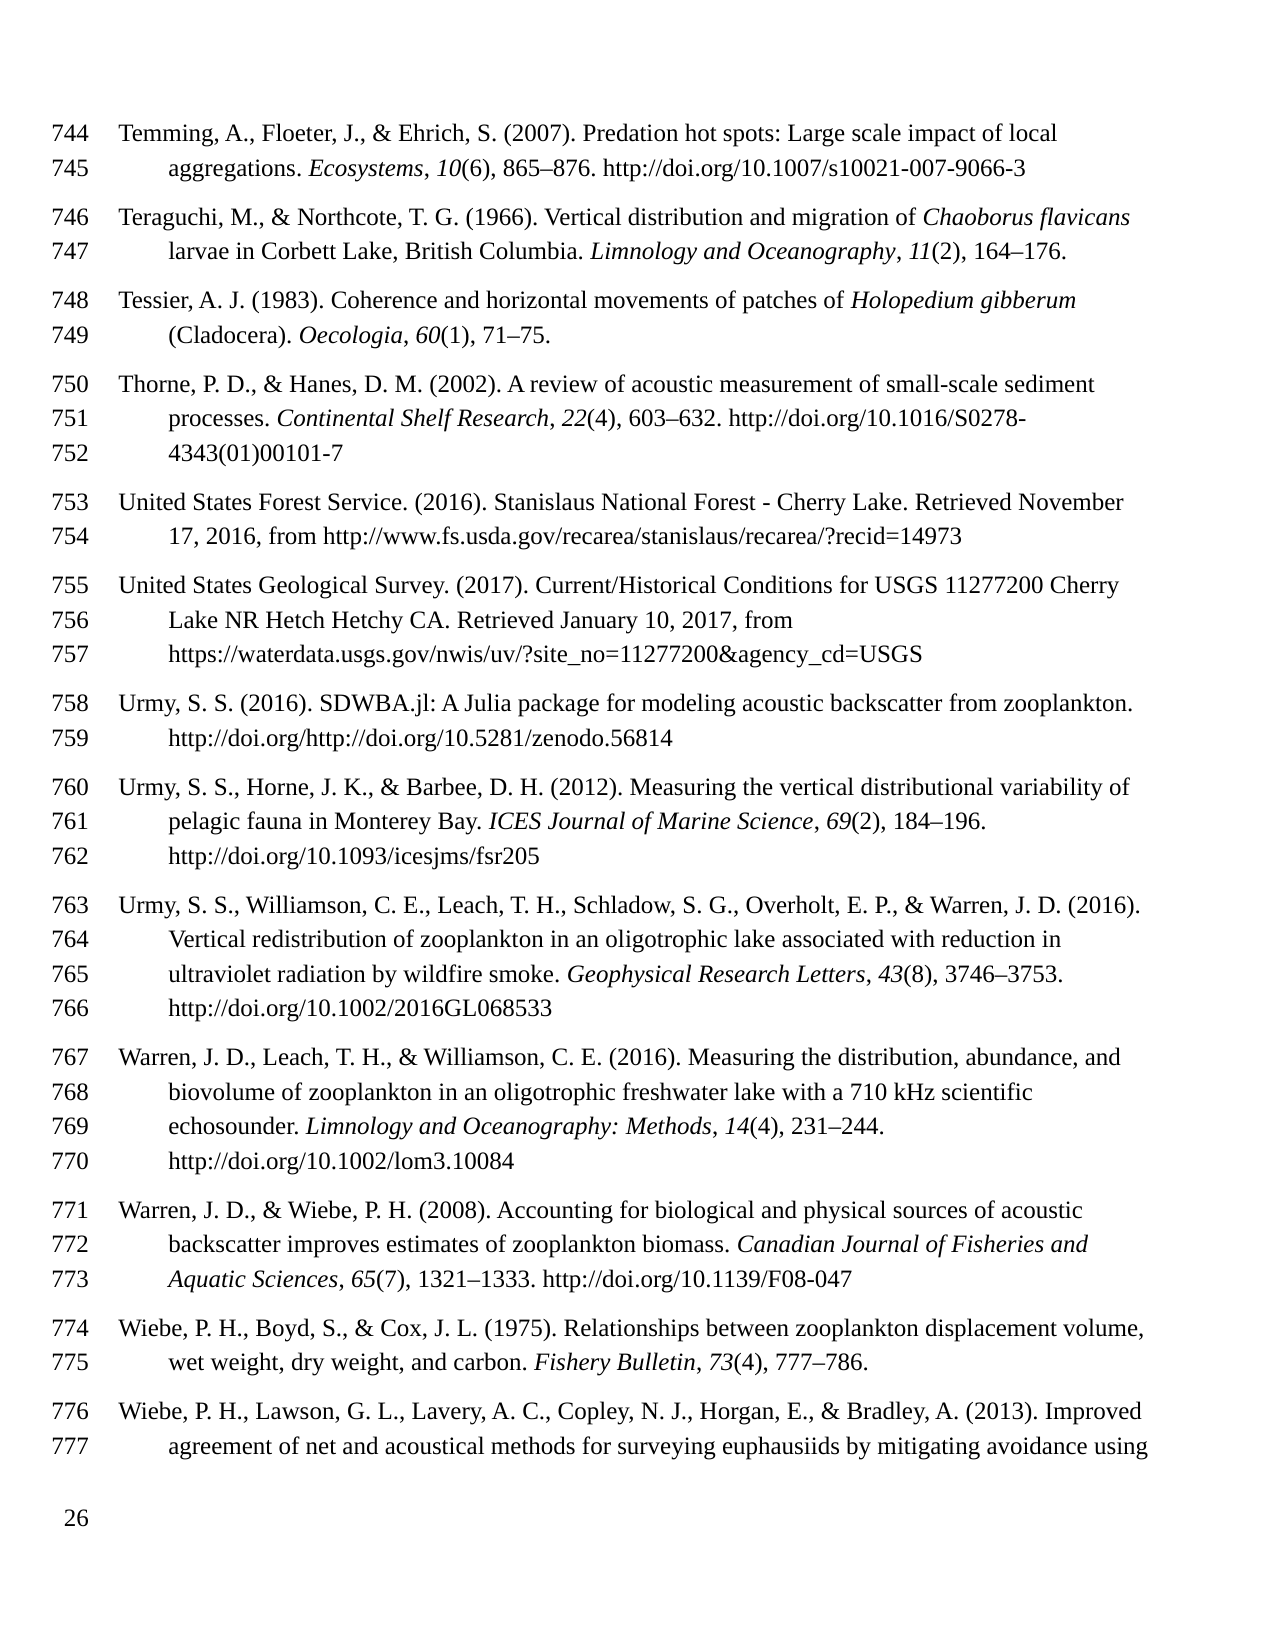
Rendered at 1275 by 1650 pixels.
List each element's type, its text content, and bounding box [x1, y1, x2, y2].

text Wiebe, P. H., Lawson, G. L., Lavery, A. C., Copley, N. J., Horgan, E., & Bradley, A. (2013). Improved agreement of net and acoustical methods for surveying euphausiids by mitigating avoidance using [118, 1396, 1157, 1460]
text Warren, J. D., Leach, T. H., & Williamson, C. E. (2016). Measuring the distribution, abundance, and biovolume of zooplankton in an oligotrophic freshwater lake with a 710 kHz scientific echosounder. Limnology and Oceanography: Methods, 14(4), 231–244. http://doi.org/10.1002/lom3.10084 [118, 1042, 1157, 1174]
text Warren, J. D., & Wiebe, P. H. (2008). Accounting for biological and physical sources of acoustic backscatter improves estimates of zooplankton biomass. Canadian Journal of Fisheries and Aquatic Sciences, 65(7), 1321–1333. http://doi.org/10.1139/F08-047 [118, 1195, 1157, 1293]
text Urmy, S. S. (2016). SDWBA.jl: A Julia package for modeling acoustic backscatter from zooplankton. http://doi.org/http://doi.org/10.5281/zenodo.56814 [118, 688, 1157, 752]
text Thorne, P. D., & Hanes, D. M. (2002). A review of acoustic measurement of small-scale sediment processes. Continental Shelf Research, 22(4), 603–632. http://doi.org/10.1016/S0278-4343(01)00101-7 [118, 369, 1157, 466]
text Temming, A., Floeter, J., & Ehrich, S. (2007). Predation hot spots: Large scale impact of local aggregations. Ecosystems, 10(6), 865–876. http://doi.org/10.1007/s10021-007-9066-3 [118, 118, 1157, 181]
text Wiebe, P. H., Boyd, S., & Cox, J. L. (1975). Relationships between zooplankton displacement volume, wet weight, dry weight, and carbon. Fishery Bulletin, 73(4), 777–786. [118, 1313, 1157, 1376]
text Teraguchi, M., & Northcote, T. G. (1966). Vertical distribution and migration of Chaoborus flavicans larvae in Corbett Lake, British Columbia. Limnology and Oceanography, 11(2), 164–176. [118, 202, 1157, 265]
text Tessier, A. J. (1983). Coherence and horizontal movements of patches of Holopedium gibberum (Cladocera). Oecologia, 60(1), 71–75. [118, 285, 1157, 348]
text Urmy, S. S., Horne, J. K., & Barbee, D. H. (2012). Measuring the vertical distributional variability of pelagic fauna in Monterey Bay. ICES Journal of Marine Science, 69(2), 184–196. http://doi.org/10.1093/icesjms/fsr205 [118, 772, 1157, 869]
text Urmy, S. S., Williamson, C. E., Leach, T. H., Schladow, S. G., Overholt, E. P., & Warren, J. D. (2016). Vertical redistribution of zooplankton in an oligotrophic lake associated with reduction in ultraviolet radiation by wildfire smoke. Geophysical Research Letters, 43(8), 3746–3753. http://doi.org/10.1002/2016GL068533 [118, 890, 1157, 1022]
text United States Forest Service. (2016). Stanislaus National Forest - Cherry Lake. Retrieved November 17, 2016, from http://www.fs.usda.gov/recarea/stanislaus/recarea/?recid=14973 [118, 487, 1157, 550]
text United States Geological Survey. (2017). Current/Historical Conditions for USGS 11277200 Cherry Lake NR Hetch Hetchy CA. Retrieved January 10, 2017, from https://waterdata.usgs.gov/nwis/uv/?site_no=11277200&agency_cd=USGS [118, 570, 1157, 668]
